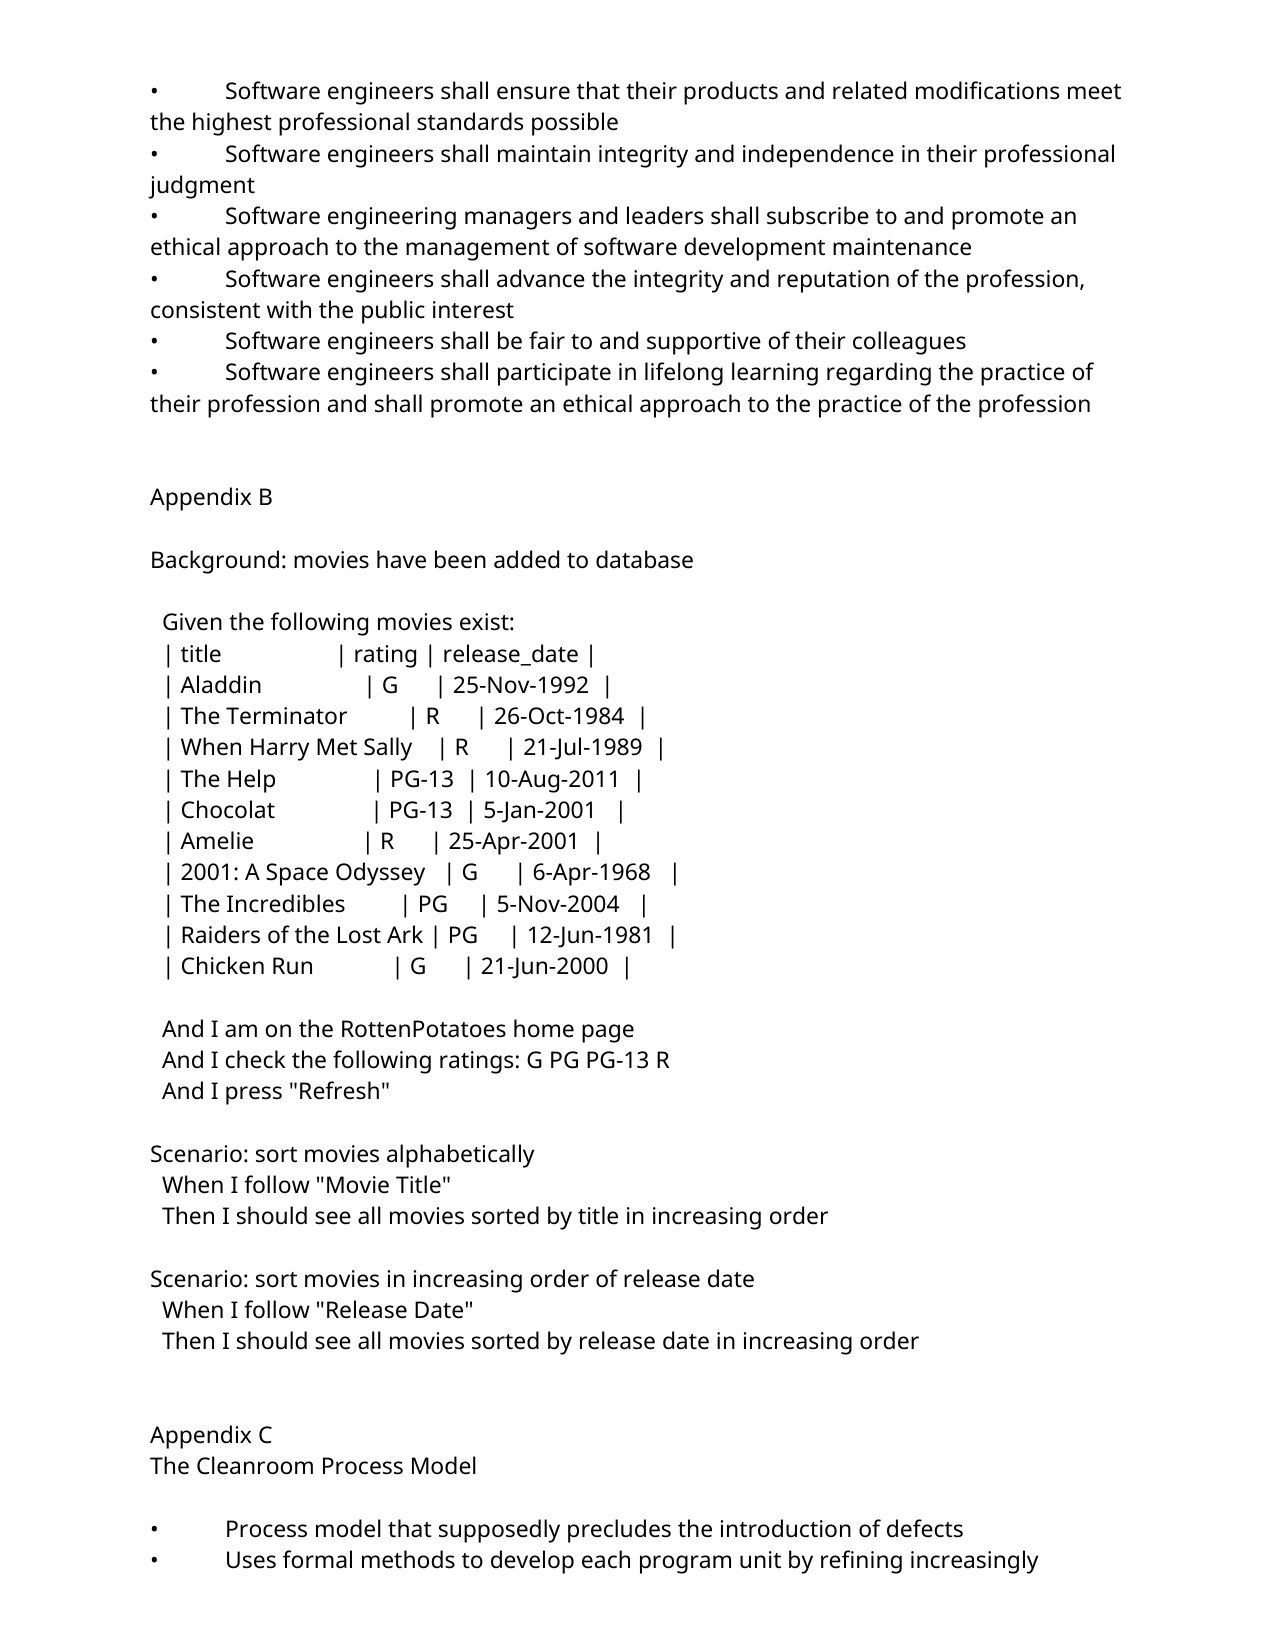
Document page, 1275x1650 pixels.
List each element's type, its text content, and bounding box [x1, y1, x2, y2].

text Then I should see all movies sorted by release date in increasing order [150, 1325, 1125, 1356]
text And I press "Refresh" [150, 1075, 1125, 1106]
text Then I should see all movies sorted by title in increasing order [150, 1200, 1125, 1231]
text Scenario: sort movies alphabetically [150, 1137, 1125, 1169]
text | The Help | PG-13 | 10-Aug-2011 | [150, 762, 1125, 794]
text Appendix C [150, 1419, 1125, 1450]
text • Software engineers shall participate in lifelong learning regarding the practice of their profession and shall promote an ethical approach to the practice of the profession [150, 356, 1125, 419]
text When I follow "Release Date" [150, 1294, 1125, 1325]
text The Cleanroom Process Model [150, 1450, 1125, 1481]
text | The Terminator | R | 26-Oct-1984 | [150, 700, 1125, 731]
text | Amelie | R | 25-Apr-2001 | [150, 825, 1125, 856]
text • Process model that supposedly precludes the introduction of defects [150, 1512, 1125, 1544]
text | When Harry Met Sally | R | 21-Jul-1989 | [150, 731, 1125, 762]
text | 2001: A Space Odyssey | G | 6-Apr-1968 | [150, 856, 1125, 887]
text And I am on the RottenPotatoes home page [150, 1012, 1125, 1044]
text | Chicken Run | G | 21-Jun-2000 | [150, 950, 1125, 981]
text • Software engineers shall maintain integrity and independence in their professional judgment [150, 137, 1125, 200]
text • Uses formal methods to develop each program unit by refining increasingly [150, 1544, 1125, 1575]
text • Software engineers shall ensure that their products and related modifications meet the highest professional standards possible [150, 75, 1125, 137]
text Given the following movies exist: [150, 606, 1125, 637]
text Appendix B [150, 481, 1125, 512]
text | Chocolat | PG-13 | 5-Jan-2001 | [150, 794, 1125, 825]
text | Raiders of the Lost Ark | PG | 12-Jun-1981 | [150, 919, 1125, 950]
text • Software engineers shall advance the integrity and reputation of the profession, consistent with the public interest [150, 262, 1125, 325]
text When I follow "Movie Title" [150, 1169, 1125, 1200]
text And I check the following ratings: G PG PG-13 R [150, 1044, 1125, 1075]
text • Software engineering managers and leaders shall subscribe to and promote an ethical approach to the management of software development maintenance [150, 200, 1125, 262]
text | title | rating | release_date | [150, 637, 1125, 669]
text Scenario: sort movies in increasing order of release date [150, 1262, 1125, 1294]
text Background: movies have been added to database [150, 544, 1125, 575]
text • Software engineers shall be fair to and supportive of their colleagues [150, 325, 1125, 356]
text | Aladdin | G | 25-Nov-1992 | [150, 669, 1125, 700]
text | The Incredibles | PG | 5-Nov-2004 | [150, 887, 1125, 919]
